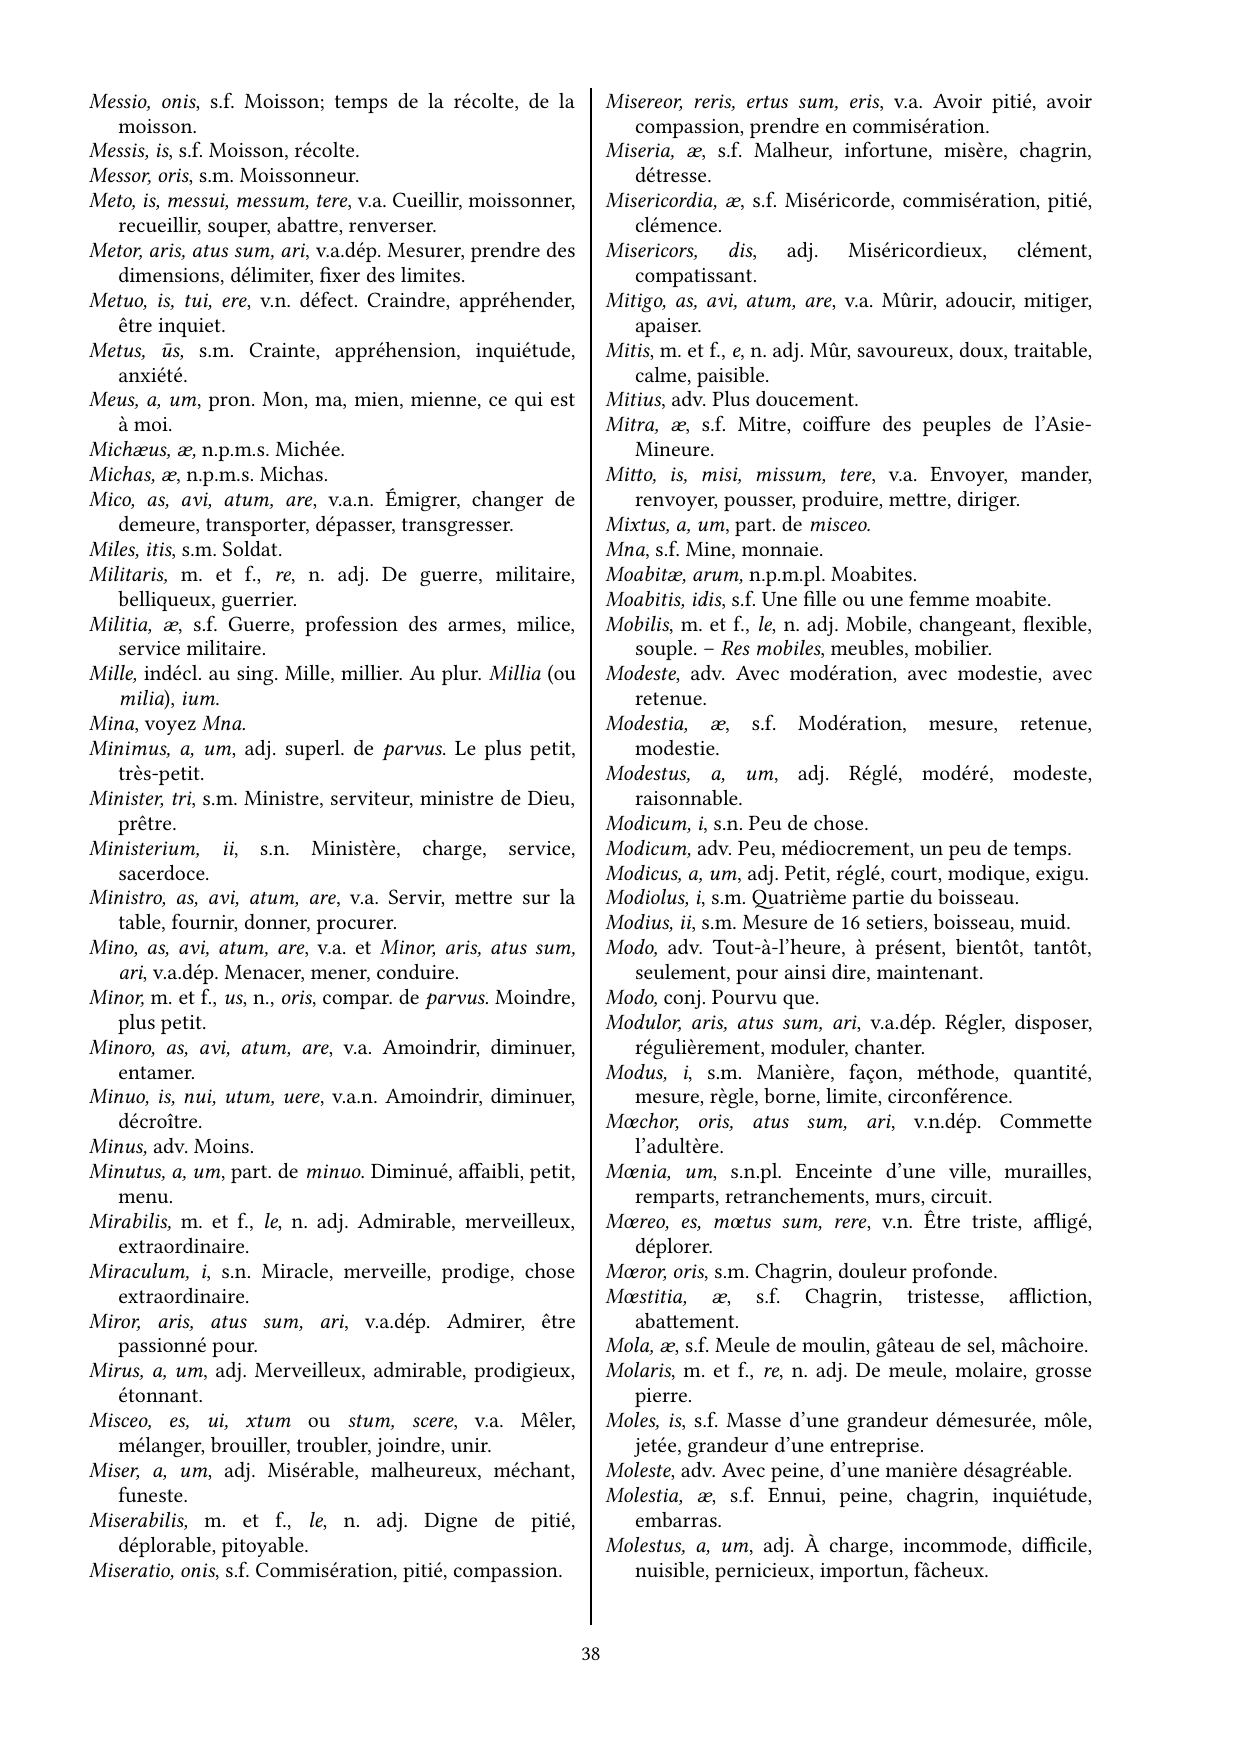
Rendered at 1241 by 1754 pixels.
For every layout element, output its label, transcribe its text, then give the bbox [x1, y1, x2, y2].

text Miser, a, um, adj. Misérable, malheureux, méchant, funeste. [88, 1458, 576, 1508]
text Modestia, æ, s.f. Modération, mesure, retenue, modestie. [605, 711, 1093, 761]
text Modicum, adv. Peu, médiocrement, un peu de temps. [605, 835, 1093, 860]
text Minor, m. et f., us, n., oris, compar. de parvus. Moindre, plus petit. [88, 985, 576, 1034]
text Modicus, a, um, adj. Petit, réglé, court, modique, exigu. [605, 860, 1093, 885]
text Moleste, adv. Avec peine, d’une manière désagréable. [605, 1458, 1093, 1483]
text Miraculum, i, s.n. Miracle, merveille, prodige, chose extraordinaire. [88, 1259, 576, 1308]
text Modulor, aris, atus sum, ari, v.a.dép. Régler, disposer, régulièrement, moduler, chanter. [605, 1010, 1093, 1059]
text Metor, aris, atus sum, ari, v.a.dép. Mesurer, prendre des dimensions, délimiter, fixer des limites. [88, 238, 576, 288]
text Michæus, æ, n.p.m.s. Michée. [88, 437, 576, 462]
text Mille, indécl. au sing. Mille, millier. Au plur. Millia (ou milia), ium. [88, 661, 576, 711]
text Mobilis, m. et f., le, n. adj. Mobile, changeant, flexible, souple. – Res mobiles, meubles, mobilier. [605, 611, 1093, 661]
text Messio, onis, s.f. Moisson; temps de la récolte, de la moisson. [88, 88, 576, 138]
text Mitigo, as, avi, atum, are, v.a. Mûrir, adoucir, mitiger, apaiser. [605, 288, 1093, 337]
text Miror, aris, atus sum, ari, v.a.dép. Admirer, être passionné pour. [88, 1308, 576, 1358]
text Mitius, adv. Plus doucement. [605, 387, 1093, 412]
text Mitra, æ, s.f. Mitre, coiffure des peuples de l’Asie-Mineure. [605, 412, 1093, 462]
text Modius, ii, s.m. Mesure de 16 setiers, boisseau, muid. [605, 910, 1093, 935]
text Modiolus, i, s.m. Quatrième partie du boisseau. [605, 885, 1093, 910]
text Militia, æ, s.f. Guerre, profession des armes, milice, service militaire. [88, 611, 576, 661]
text Meto, is, messui, messum, tere, v.a. Cueillir, moissonner, recueillir, souper, abattre, renverser. [88, 188, 576, 238]
text Metuo, is, tui, ere, v.n. défect. Craindre, appréhender, être inquiet. [88, 288, 576, 337]
text Modestus, a, um, adj. Réglé, modéré, modeste, raisonnable. [605, 761, 1093, 811]
text Mœror, oris, s.m. Chagrin, douleur profonde. [605, 1259, 1093, 1283]
text Misceo, es, ui, xtum ou stum, scere, v.a. Mêler, mélanger, brouiller, troubler, joindre, unir. [88, 1408, 576, 1458]
text Mitto, is, misi, missum, tere, v.a. Envoyer, mander, renvoyer, pousser, produire, mettre, diriger. [605, 462, 1093, 512]
text Mixtus, a, um, part. de misceo. [605, 512, 1093, 537]
text Messor, oris, s.m. Moissonneur. [88, 163, 576, 188]
text Mina, voyez Mna. [88, 711, 576, 736]
text Mino, as, avi, atum, are, v.a. et Minor, aris, atus sum, ari, v.a.dép. Menacer, mener, conduire. [88, 935, 576, 985]
text Misereor, reris, ertus sum, eris, v.a. Avoir pitié, avoir compassion, prendre en commisération. [605, 88, 1093, 138]
text Mico, as, avi, atum, are, v.a.n. Émigrer, changer de demeure, transporter, dépasser, transgresser. [88, 487, 576, 537]
text Moles, is, s.f. Masse d’une grandeur démesurée, môle, jetée, grandeur d’une entreprise. [605, 1408, 1093, 1458]
text Miseratio, onis, s.f. Commisération, pitié, compassion. [88, 1557, 576, 1582]
text Mirabilis, m. et f., le, n. adj. Admirable, merveilleux, extraordinaire. [88, 1209, 576, 1259]
text Moabitis, idis, s.f. Une fille ou une femme moabite. [605, 586, 1093, 611]
text Minuo, is, nui, utum, uere, v.a.n. Amoindrir, diminuer, décroître. [88, 1084, 576, 1134]
text Modeste, adv. Avec modération, avec modestie, avec retenue. [605, 661, 1093, 711]
text Mirus, a, um, adj. Merveilleux, admirable, prodigieux, étonnant. [88, 1358, 576, 1408]
text Ministerium, ii, s.n. Ministère, charge, service, sacerdoce. [88, 835, 576, 885]
text Moabitæ, arum, n.p.m.pl. Moabites. [605, 562, 1093, 586]
text Mœstitia, æ, s.f. Chagrin, tristesse, affliction, abattement. [605, 1283, 1093, 1333]
text Mœnia, um, s.n.pl. Enceinte d’une ville, murailles, remparts, retranchements, murs, circuit. [605, 1159, 1093, 1209]
text Miserabilis, m. et f., le, n. adj. Digne de pitié, déplorable, pitoyable. [88, 1508, 576, 1557]
text Misericors, dis, adj. Miséricordieux, clément, compatissant. [605, 238, 1093, 288]
text Minister, tri, s.m. Ministre, serviteur, ministre de Dieu, prêtre. [88, 786, 576, 835]
text Modicum, i, s.n. Peu de chose. [605, 811, 1093, 835]
text Militaris, m. et f., re, n. adj. De guerre, militaire, belliqueux, guerrier. [88, 562, 576, 611]
text Mna, s.f. Mine, monnaie. [605, 537, 1093, 562]
text Michas, æ, n.p.m.s. Michas. [88, 462, 576, 487]
text Minoro, as, avi, atum, are, v.a. Amoindrir, diminuer, entamer. [88, 1034, 576, 1084]
text Molaris, m. et f., re, n. adj. De meule, molaire, grosse pierre. [605, 1358, 1093, 1408]
text Mola, æ, s.f. Meule de moulin, gâteau de sel, mâchoire. [605, 1333, 1093, 1358]
text Molestus, a, um, adj. À charge, incommode, difficile, nuisible, pernicieux, importun, fâcheux. [605, 1532, 1093, 1582]
text Minutus, a, um, part. de minuo. Diminué, affaibli, petit, menu. [88, 1159, 576, 1209]
text Molestia, æ, s.f. Ennui, peine, chagrin, inquiétude, embarras. [605, 1483, 1093, 1532]
text Modo, conj. Pourvu que. [605, 985, 1093, 1010]
text Miseria, æ, s.f. Malheur, infortune, misère, chagrin, détresse. [605, 138, 1093, 188]
text Minus, adv. Moins. [88, 1134, 576, 1159]
text Miles, itis, s.m. Soldat. [88, 537, 576, 562]
text Minimus, a, um, adj. superl. de parvus. Le plus petit, très-petit. [88, 736, 576, 786]
text Metus, ūs, s.m. Crainte, appréhension, inquiétude, anxiété. [88, 337, 576, 387]
text Ministro, as, avi, atum, are, v.a. Servir, mettre sur la table, fournir, donner, procurer. [88, 885, 576, 935]
text Meus, a, um, pron. Mon, ma, mien, mienne, ce qui est à moi. [88, 387, 576, 437]
text Misericordia, æ, s.f. Miséricorde, commisération, pitié, clémence. [605, 188, 1093, 238]
text Messis, is, s.f. Moisson, récolte. [88, 138, 576, 163]
text Modus, i, s.m. Manière, façon, méthode, quantité, mesure, règle, borne, limite, circonférence. [605, 1059, 1093, 1109]
text Mœchor, oris, atus sum, ari, v.n.dép. Commette l’adultère. [605, 1109, 1093, 1159]
text Mœreo, es, mœtus sum, rere, v.n. Être triste, affligé, déplorer. [605, 1209, 1093, 1259]
text Mitis, m. et f., e, n. adj. Mûr, savoureux, doux, traitable, calme, paisible. [605, 337, 1093, 387]
text Modo, adv. Tout-à-l’heure, à présent, bientôt, tantôt, seulement, pour ainsi dire, maintenant. [605, 935, 1093, 985]
